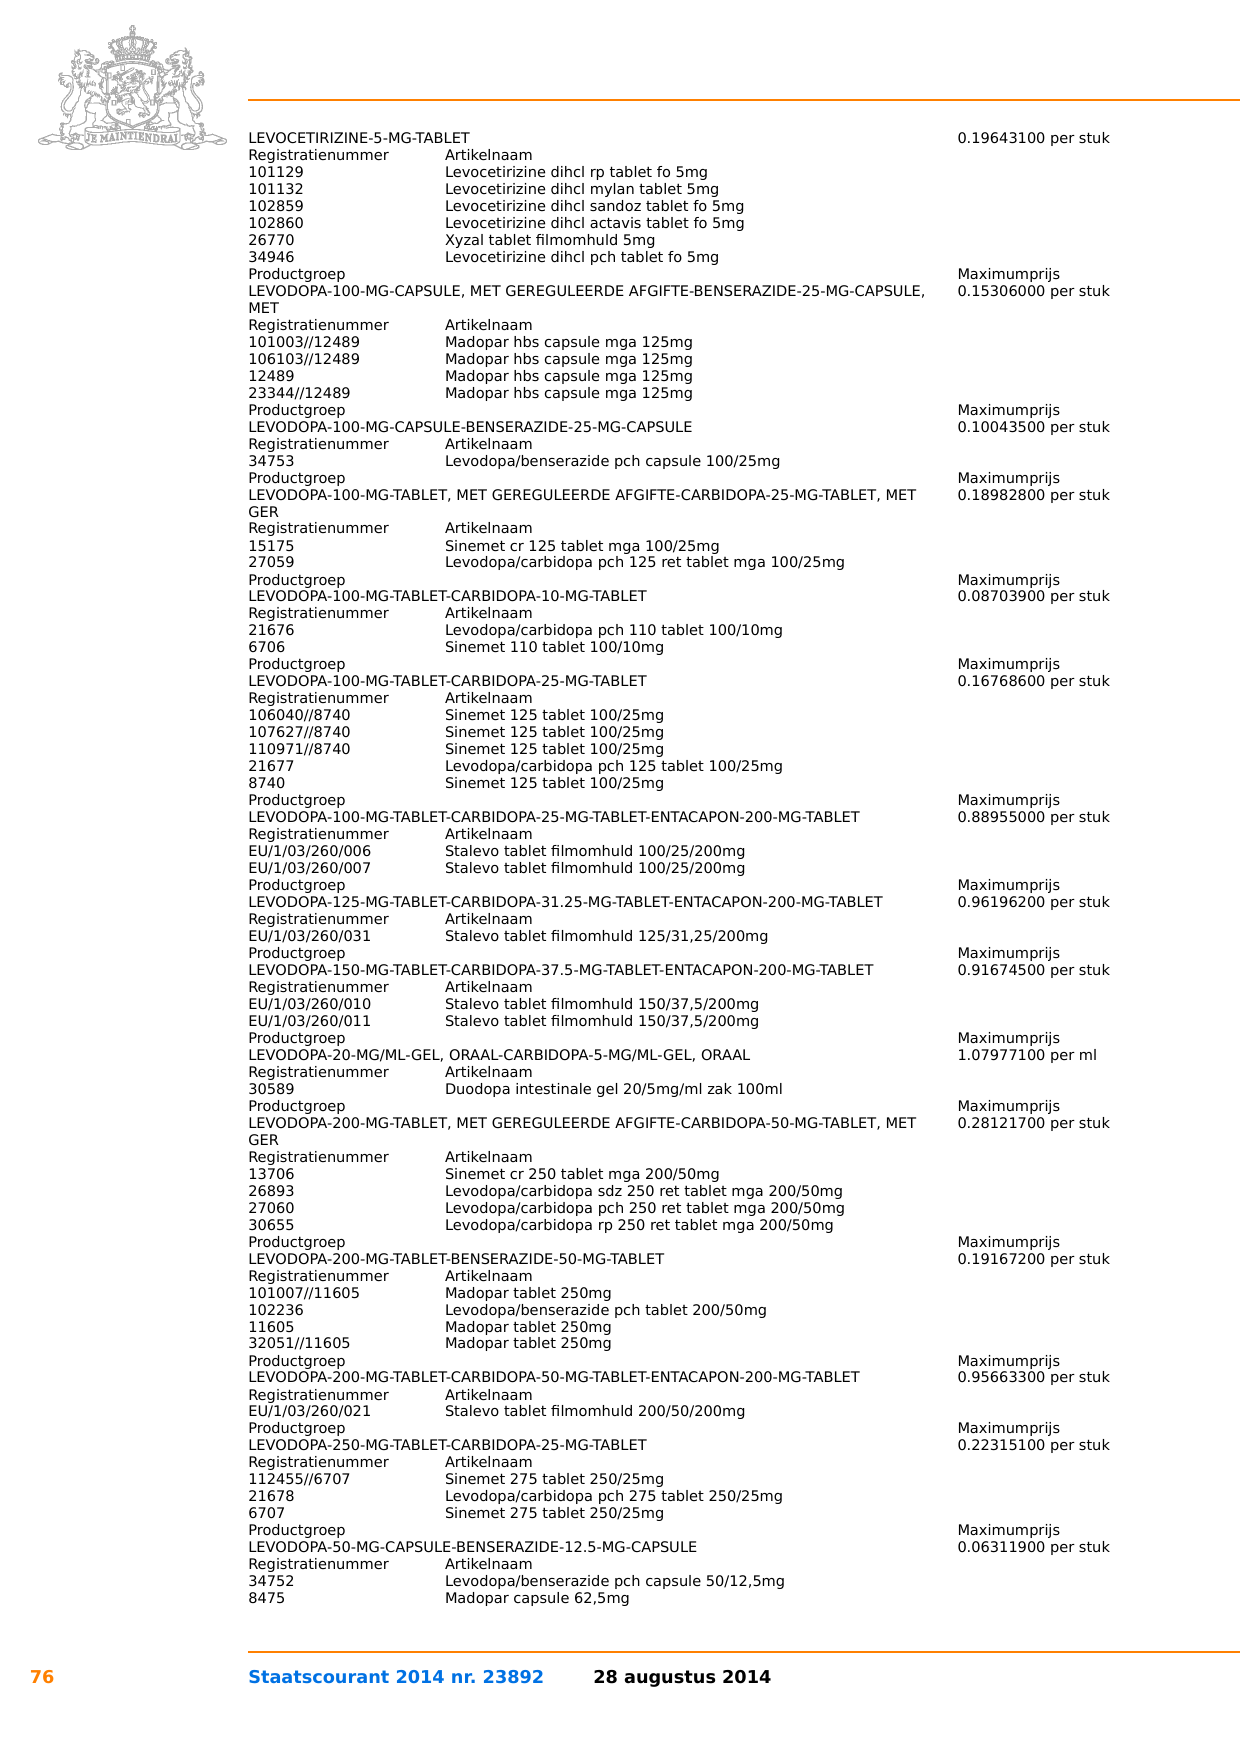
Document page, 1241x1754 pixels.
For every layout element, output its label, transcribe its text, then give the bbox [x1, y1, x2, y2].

table_cell [951, 181, 1163, 198]
table_cell Registratienummer [248, 979, 439, 996]
table_cell [439, 470, 951, 486]
table_cell [439, 792, 951, 809]
table_cell Artikelnaam [439, 317, 951, 334]
table_cell [951, 1013, 1163, 1030]
table_cell Registratienummer [248, 1556, 439, 1573]
table_cell 27059 [248, 554, 439, 571]
table_cell 110971//8740 [248, 741, 439, 758]
table_cell [951, 334, 1163, 351]
table_cell [439, 402, 951, 418]
table_cell Productgroep [248, 571, 439, 588]
table_cell Productgroep [248, 792, 439, 809]
table_cell Maximumprijs [951, 1234, 1163, 1251]
table_cell 23344//12489 [248, 385, 439, 402]
table_cell 26770 [248, 232, 439, 249]
table_cell Levodopa/carbidopa rp 250 ret tablet mga 200/50mg [439, 1217, 951, 1233]
table_cell 0.06311900 per stuk [951, 1539, 1163, 1556]
table_cell Maximumprijs [951, 1098, 1163, 1115]
table_cell [439, 1098, 951, 1115]
table_cell [439, 656, 951, 673]
table_cell Productgroep [248, 470, 439, 486]
table_cell Artikelnaam [439, 1386, 951, 1403]
table_cell LEVODOPA-100-MG-TABLET-CARBIDOPA-25-MG-TABLET-ENTACAPON-200-MG-TABLET [248, 809, 951, 826]
table_cell Maximumprijs [951, 266, 1163, 283]
table_cell Artikelnaam [439, 1268, 951, 1284]
table_cell [951, 554, 1163, 571]
table_cell Sinemet cr 250 tablet mga 200/50mg [439, 1166, 951, 1183]
table_cell Registratienummer [248, 605, 439, 622]
table_cell 0.16768600 per stuk [951, 673, 1163, 690]
table_cell [951, 385, 1163, 402]
table_cell 15175 [248, 538, 439, 554]
table_cell Productgroep [248, 1353, 439, 1369]
table_cell 8740 [248, 775, 439, 792]
table_cell 21678 [248, 1488, 439, 1505]
table_cell [951, 1590, 1163, 1607]
table_cell [951, 1386, 1163, 1403]
table_cell 101129 [248, 164, 439, 181]
table_cell [951, 1200, 1163, 1217]
table_cell [951, 249, 1163, 266]
table_cell Registratienummer [248, 1149, 439, 1166]
table_cell 0.10043500 per stuk [951, 419, 1163, 436]
table_cell EU/1/03/260/011 [248, 1013, 439, 1030]
table_cell [951, 538, 1163, 554]
table_cell 102236 [248, 1301, 439, 1318]
table_cell Registratienummer [248, 436, 439, 452]
table_cell Levodopa/carbidopa pch 125 tablet 100/25mg [439, 758, 951, 775]
table_cell 101007//11605 [248, 1285, 439, 1301]
table_cell [951, 1081, 1163, 1098]
table_cell Levodopa/benserazide pch capsule 50/12,5mg [439, 1573, 951, 1590]
table_cell Levodopa/carbidopa pch 110 tablet 100/10mg [439, 622, 951, 639]
table_cell [951, 520, 1163, 537]
table_cell Registratienummer [248, 317, 439, 334]
table_cell 0.15306000 per stuk [951, 283, 1163, 317]
table_cell Stalevo tablet filmomhuld 100/25/200mg [439, 843, 951, 860]
table_cell [439, 1234, 951, 1251]
table_cell Artikelnaam [439, 147, 951, 164]
table_cell Sinemet 275 tablet 250/25mg [439, 1471, 951, 1488]
table_cell EU/1/03/260/006 [248, 843, 439, 860]
table_cell Sinemet 125 tablet 100/25mg [439, 775, 951, 792]
table_cell [951, 996, 1163, 1013]
table_cell Madopar hbs capsule mga 125mg [439, 385, 951, 402]
table_cell Duodopa intestinale gel 20/5mg/ml zak 100ml [439, 1081, 951, 1098]
table_cell [951, 1268, 1163, 1284]
table_cell Madopar hbs capsule mga 125mg [439, 351, 951, 368]
table_cell [951, 775, 1163, 792]
table_cell Productgroep [248, 877, 439, 894]
table_cell [951, 436, 1163, 452]
table_cell Artikelnaam [439, 826, 951, 843]
table_cell [951, 826, 1163, 843]
table_cell Artikelnaam [439, 436, 951, 452]
table_cell Artikelnaam [439, 979, 951, 996]
table_cell Stalevo tablet filmomhuld 100/25/200mg [439, 860, 951, 877]
table_cell Sinemet 275 tablet 250/25mg [439, 1505, 951, 1522]
table_cell 21677 [248, 758, 439, 775]
table_cell LEVODOPA-100-MG-TABLET, MET GEREGULEERDE AFGIFTE-CARBIDOPA-25-MG-TABLET, MET GER [248, 486, 951, 520]
table_cell Levodopa/carbidopa sdz 250 ret tablet mga 200/50mg [439, 1183, 951, 1199]
table_cell Productgroep [248, 945, 439, 962]
table_cell 0.19643100 per stuk [951, 130, 1163, 147]
table_cell [951, 979, 1163, 996]
table_cell Sinemet cr 125 tablet mga 100/25mg [439, 538, 951, 554]
table_cell 0.18982800 per stuk [951, 486, 1163, 520]
table_cell Madopar hbs capsule mga 125mg [439, 334, 951, 351]
table_cell 21676 [248, 622, 439, 639]
table_cell Madopar hbs capsule mga 125mg [439, 368, 951, 384]
table_cell Maximumprijs [951, 1522, 1163, 1539]
table_cell [951, 1454, 1163, 1471]
table_cell Stalevo tablet filmomhuld 125/31,25/200mg [439, 928, 951, 945]
table_cell Maximumprijs [951, 792, 1163, 809]
table_cell Madopar tablet 250mg [439, 1285, 951, 1301]
table_cell Levodopa/benserazide pch tablet 200/50mg [439, 1301, 951, 1318]
table_cell 0.91674500 per stuk [951, 962, 1163, 979]
table_cell Stalevo tablet filmomhuld 200/50/200mg [439, 1403, 951, 1420]
table_cell 6706 [248, 639, 439, 656]
table_cell [951, 860, 1163, 877]
table_cell LEVODOPA-100-MG-CAPSULE, MET GEREGULEERDE AFGIFTE-BENSERAZIDE-25-MG-CAPSULE, MET [248, 283, 951, 317]
table_cell [951, 1183, 1163, 1199]
table_cell LEVODOPA-200-MG-TABLET, MET GEREGULEERDE AFGIFTE-CARBIDOPA-50-MG-TABLET, MET GER [248, 1115, 951, 1149]
table_cell Artikelnaam [439, 690, 951, 707]
table_cell Productgroep [248, 1420, 439, 1437]
table_cell 102860 [248, 215, 439, 232]
table_cell Stalevo tablet filmomhuld 150/37,5/200mg [439, 996, 951, 1013]
table_cell Productgroep [248, 1098, 439, 1115]
table_cell LEVODOPA-125-MG-TABLET-CARBIDOPA-31.25-MG-TABLET-ENTACAPON-200-MG-TABLET [248, 894, 951, 911]
table_cell 11605 [248, 1319, 439, 1335]
table_cell Stalevo tablet filmomhuld 150/37,5/200mg [439, 1013, 951, 1030]
table_cell LEVODOPA-200-MG-TABLET-CARBIDOPA-50-MG-TABLET-ENTACAPON-200-MG-TABLET [248, 1369, 951, 1386]
table_cell [951, 1335, 1163, 1352]
table_cell [951, 215, 1163, 232]
table_cell [439, 877, 951, 894]
table_cell Maximumprijs [951, 470, 1163, 486]
table_cell Sinemet 125 tablet 100/25mg [439, 741, 951, 758]
table_cell Registratienummer [248, 1268, 439, 1284]
table_cell Registratienummer [248, 147, 439, 164]
table_cell 30589 [248, 1081, 439, 1098]
table_cell Maximumprijs [951, 1353, 1163, 1369]
table_cell Productgroep [248, 656, 439, 673]
table_cell [439, 1522, 951, 1539]
table_cell 0.96196200 per stuk [951, 894, 1163, 911]
table_cell Artikelnaam [439, 605, 951, 622]
table_cell EU/1/03/260/031 [248, 928, 439, 945]
table_cell Productgroep [248, 1030, 439, 1047]
table_cell Artikelnaam [439, 1064, 951, 1081]
table_cell 34752 [248, 1573, 439, 1590]
table_cell Maximumprijs [951, 1420, 1163, 1437]
table_cell 0.19167200 per stuk [951, 1251, 1163, 1267]
table_cell [951, 368, 1163, 384]
table_cell [951, 911, 1163, 928]
table_cell Registratienummer [248, 690, 439, 707]
table_cell Levocetirizine dihcl rp tablet fo 5mg [439, 164, 951, 181]
table_cell 34946 [248, 249, 439, 266]
table_cell [439, 1353, 951, 1369]
table_cell Artikelnaam [439, 1454, 951, 1471]
table_cell 32051//11605 [248, 1335, 439, 1352]
table_cell Sinemet 125 tablet 100/25mg [439, 724, 951, 741]
table_cell 0.88955000 per stuk [951, 809, 1163, 826]
table_cell [951, 1217, 1163, 1233]
table_cell [951, 351, 1163, 368]
table_cell 1.07977100 per ml [951, 1047, 1163, 1064]
table_cell Artikelnaam [439, 520, 951, 537]
table_cell [439, 1030, 951, 1047]
table_cell 0.95663300 per stuk [951, 1369, 1163, 1386]
table_cell Levocetirizine dihcl pch tablet fo 5mg [439, 249, 951, 266]
table_cell Artikelnaam [439, 911, 951, 928]
picture [38, 25, 227, 150]
table_cell Madopar tablet 250mg [439, 1335, 951, 1352]
table_cell Levocetirizine dihcl actavis tablet fo 5mg [439, 215, 951, 232]
table_cell [951, 707, 1163, 724]
table_cell Registratienummer [248, 1386, 439, 1403]
table_cell [951, 1319, 1163, 1335]
table_cell [951, 1064, 1163, 1081]
table_cell 106040//8740 [248, 707, 439, 724]
table_cell LEVODOPA-50-MG-CAPSULE-BENSERAZIDE-12.5-MG-CAPSULE [248, 1539, 951, 1556]
table_cell Registratienummer [248, 520, 439, 537]
table_cell Productgroep [248, 402, 439, 418]
table_cell 102859 [248, 198, 439, 215]
table_cell Sinemet 125 tablet 100/25mg [439, 707, 951, 724]
table_cell Levodopa/carbidopa pch 125 ret tablet mga 100/25mg [439, 554, 951, 571]
table_cell [951, 453, 1163, 469]
table_cell 27060 [248, 1200, 439, 1217]
table_cell [951, 622, 1163, 639]
table_cell [951, 843, 1163, 860]
table_cell [951, 1471, 1163, 1488]
table_cell 101003//12489 [248, 334, 439, 351]
table_cell Productgroep [248, 1234, 439, 1251]
table_cell 6707 [248, 1505, 439, 1522]
table_cell EU/1/03/260/021 [248, 1403, 439, 1420]
table_cell Madopar tablet 250mg [439, 1319, 951, 1335]
table_cell [951, 1505, 1163, 1522]
table_cell Registratienummer [248, 1454, 439, 1471]
table_cell Maximumprijs [951, 402, 1163, 418]
table_cell 26893 [248, 1183, 439, 1199]
table_cell LEVOCETIRIZINE-5-MG-TABLET [248, 130, 951, 147]
table_cell LEVODOPA-100-MG-TABLET-CARBIDOPA-10-MG-TABLET [248, 588, 951, 605]
table_cell 12489 [248, 368, 439, 384]
table_cell Madopar capsule 62,5mg [439, 1590, 951, 1607]
table_cell Artikelnaam [439, 1149, 951, 1166]
table_cell [951, 1488, 1163, 1505]
table_cell 112455//6707 [248, 1471, 439, 1488]
table_cell LEVODOPA-100-MG-TABLET-CARBIDOPA-25-MG-TABLET [248, 673, 951, 690]
table_cell Levodopa/carbidopa pch 250 ret tablet mga 200/50mg [439, 1200, 951, 1217]
table_cell [439, 1420, 951, 1437]
table_cell EU/1/03/260/010 [248, 996, 439, 1013]
table_cell Maximumprijs [951, 656, 1163, 673]
table_cell Registratienummer [248, 1064, 439, 1081]
table_cell [951, 1149, 1163, 1166]
table_cell LEVODOPA-150-MG-TABLET-CARBIDOPA-37.5-MG-TABLET-ENTACAPON-200-MG-TABLET [248, 962, 951, 979]
table_cell Registratienummer [248, 911, 439, 928]
table_cell 0.28121700 per stuk [951, 1115, 1163, 1149]
table_cell [951, 164, 1163, 181]
table_cell Artikelnaam [439, 1556, 951, 1573]
table_cell Maximumprijs [951, 877, 1163, 894]
table_cell 0.22315100 per stuk [951, 1437, 1163, 1454]
table_cell 8475 [248, 1590, 439, 1607]
table_cell Sinemet 110 tablet 100/10mg [439, 639, 951, 656]
table_cell [439, 266, 951, 283]
table_cell [951, 1285, 1163, 1301]
table_cell [951, 741, 1163, 758]
table_cell [439, 945, 951, 962]
table_cell 0.08703900 per stuk [951, 588, 1163, 605]
table_cell EU/1/03/260/007 [248, 860, 439, 877]
table_cell Levodopa/carbidopa pch 275 tablet 250/25mg [439, 1488, 951, 1505]
table_cell LEVODOPA-200-MG-TABLET-BENSERAZIDE-50-MG-TABLET [248, 1251, 951, 1267]
table_cell [951, 639, 1163, 656]
table_cell [439, 571, 951, 588]
table_cell [951, 232, 1163, 249]
table_cell Levocetirizine dihcl sandoz tablet fo 5mg [439, 198, 951, 215]
table_cell [951, 1301, 1163, 1318]
table_cell 106103//12489 [248, 351, 439, 368]
table_cell [951, 198, 1163, 215]
table_cell Levocetirizine dihcl mylan tablet 5mg [439, 181, 951, 198]
table_cell Productgroep [248, 1522, 439, 1539]
table_cell Maximumprijs [951, 945, 1163, 962]
table_cell [951, 758, 1163, 775]
table_cell Registratienummer [248, 826, 439, 843]
table_cell Productgroep [248, 266, 439, 283]
table_cell [951, 1573, 1163, 1590]
table_cell 101132 [248, 181, 439, 198]
table_cell Levodopa/benserazide pch capsule 100/25mg [439, 453, 951, 469]
table_cell LEVODOPA-20-MG/ML-GEL, ORAAL-CARBIDOPA-5-MG/ML-GEL, ORAAL [248, 1047, 951, 1064]
table_cell [951, 1166, 1163, 1183]
table_cell [951, 690, 1163, 707]
table_cell [951, 1556, 1163, 1573]
table_cell [951, 928, 1163, 945]
table_cell [951, 147, 1163, 164]
table_cell 107627//8740 [248, 724, 439, 741]
table_cell [951, 1403, 1163, 1420]
table_cell [951, 605, 1163, 622]
table_cell [951, 317, 1163, 334]
table_cell 13706 [248, 1166, 439, 1183]
table_cell [951, 724, 1163, 741]
table_cell Maximumprijs [951, 1030, 1163, 1047]
table_cell Maximumprijs [951, 571, 1163, 588]
table_cell 34753 [248, 453, 439, 469]
table_cell LEVODOPA-100-MG-CAPSULE-BENSERAZIDE-25-MG-CAPSULE [248, 419, 951, 436]
table_cell LEVODOPA-250-MG-TABLET-CARBIDOPA-25-MG-TABLET [248, 1437, 951, 1454]
table_cell 30655 [248, 1217, 439, 1233]
table_cell Xyzal tablet filmomhuld 5mg [439, 232, 951, 249]
